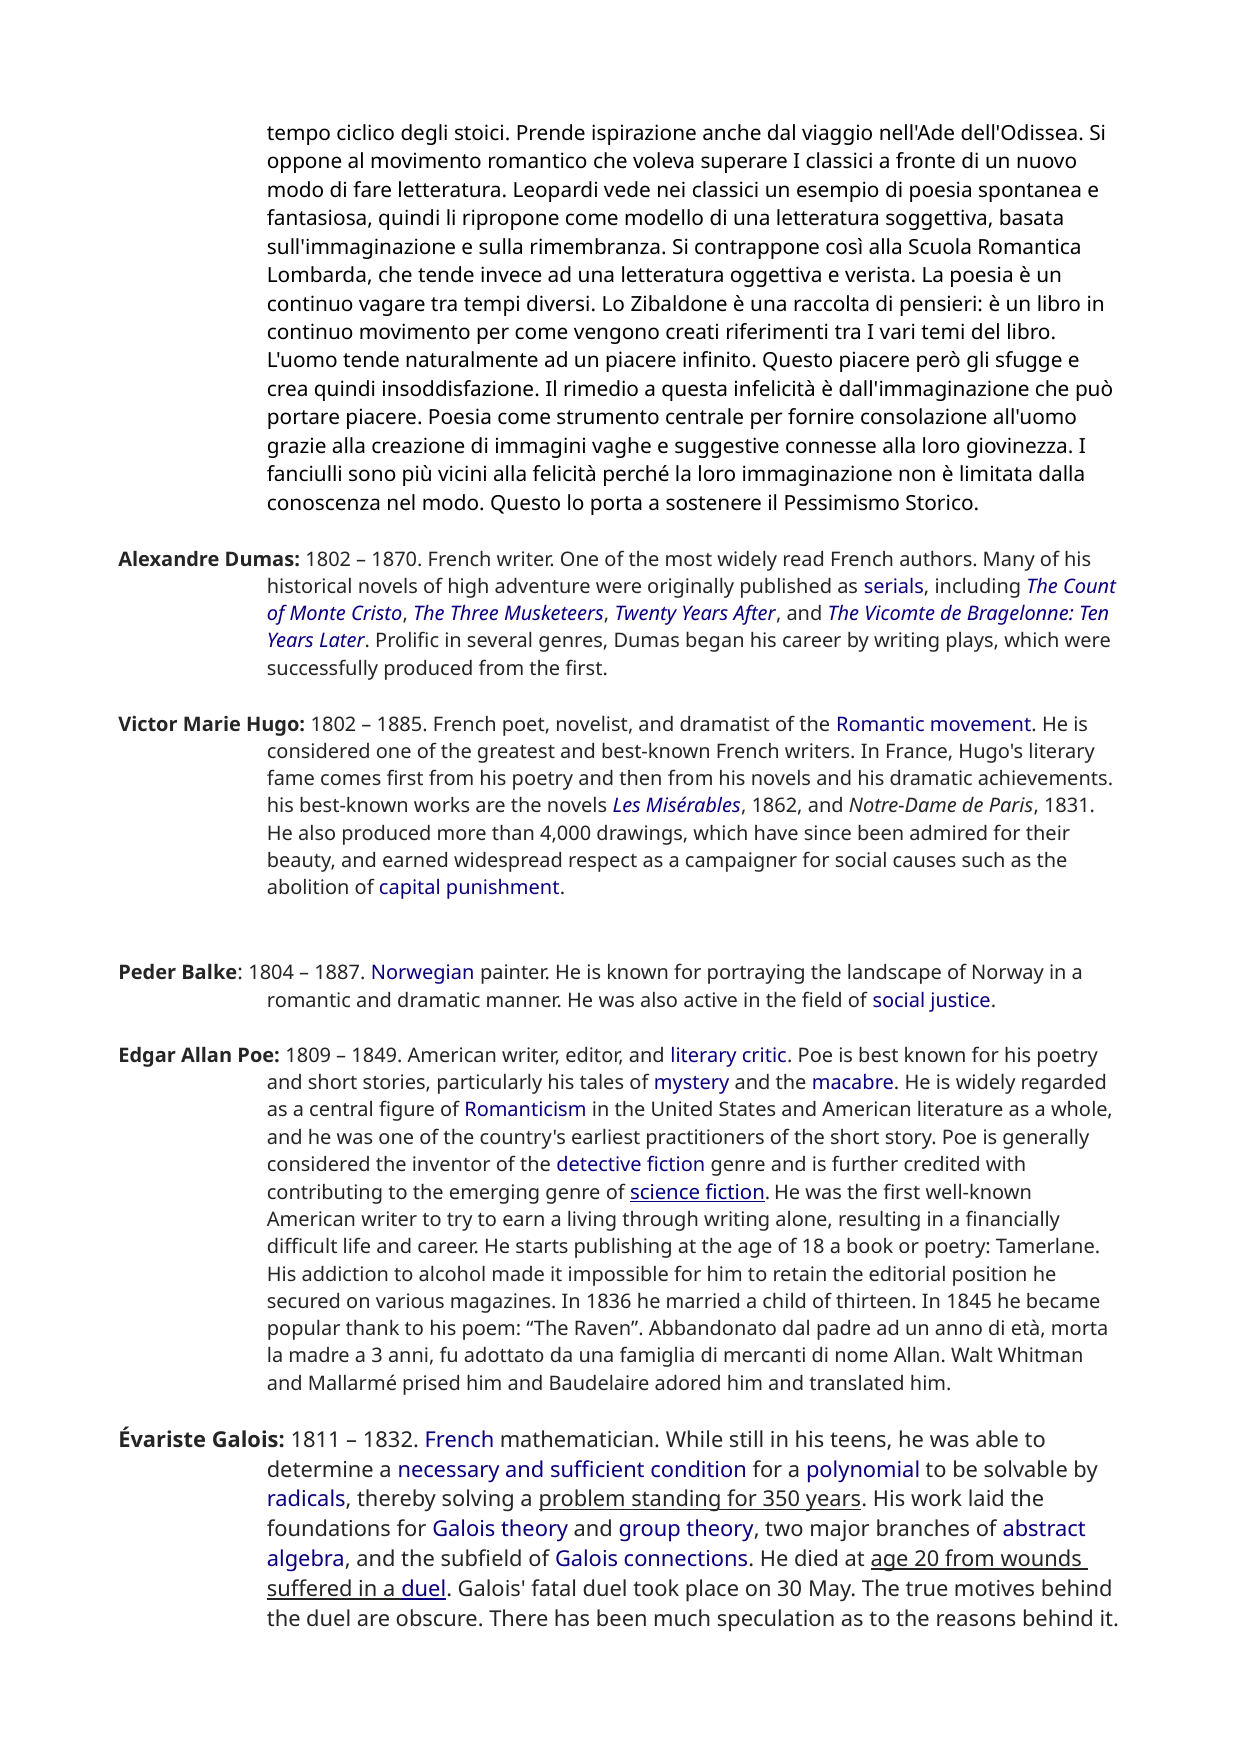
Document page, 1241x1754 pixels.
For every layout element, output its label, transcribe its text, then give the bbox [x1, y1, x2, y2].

text tempo ciclico degli stoici. Prende ispirazione anche dal viaggio nell'Ade dell'Odissea. Si oppone al movimento romantico che voleva superare I classici a fronte di un nuovo modo di fare letteratura. Leopardi vede nei classici un esempio di poesia spontanea e fantasiosa, quindi li ripropone come modello di una letteratura soggettiva, basata sull'immaginazione e sulla rimembranza. Si contrappone così alla Scuola Romantica Lombarda, che tende invece ad una letteratura oggettiva e verista. La poesia è un continuo vagare tra tempi diversi. Lo Zibaldone è una raccolta di pensieri: è un libro in continuo movimento per come vengono creati riferimenti tra I vari temi del libro. L'uomo tende naturalmente ad un piacere infinito. Questo piacere però gli sfugge e crea quindi insoddisfazione. Il rimedio a questa infelicità è dall'immaginazione che può portare piacere. Poesia come strumento centrale per fornire consolazione all'uomo grazie alla creazione di immagini vaghe e suggestive connesse alla loro giovinezza. I fanciulli sono più vicini alla felicità perché la loro immaginazione non è limitata dalla conoscenza nel modo. Questo lo porta a sostenere il Pessimismo Storico. [118, 118, 1122, 516]
text Edgar Allan Poe: 1809 – 1849. American writer, editor, and literary critic. Poe is best known for his poetry and short stories, particularly his tales of mystery and the macabre. He is widely regarded as a central figure of Romanticism in the United States and American literature as a whole, and he was one of the country's earliest practitioners of the short story. Poe is generally considered the inventor of the detective fiction genre and is further credited with contributing to the emerging genre of science fiction. He was the first well-known American writer to try to earn a living through writing alone, resulting in a financially difficult life and career. He starts publishing at the age of 18 a book or poetry: Tamerlane. His addiction to alcohol made it impossible for him to retain the editorial position he secured on various magazines. In 1836 he married a child of thirteen. In 1845 he became popular thank to his poem: “The Raven”. Abbandonato dal padre ad un anno di età, morta la madre a 3 anni, fu adottato da una famiglia di mercanti di nome Allan. Walt Whitman and Mallarmé prised him and Baudelaire adored him and translated him. [118, 1041, 1122, 1396]
text Évariste Galois: 1811 – 1832. French mathematician. While still in his teens, he was able to determine a necessary and sufficient condition for a polynomial to be solvable by radicals, thereby solving a problem standing for 350 years. His work laid the foundations for Galois theory and group theory, two major branches of abstract algebra, and the subfield of Galois connections. He died at age 20 from wounds suffered in a duel. Galois' fatal duel took place on 30 May. The true motives behind the duel are obscure. There has been much speculation as to the reasons behind it. [118, 1424, 1122, 1632]
text Alexandre Dumas: 1802 – 1870. French writer. One of the most widely read French authors. Many of his historical novels of high adventure were originally published as serials, including The Count of Monte Cristo, The Three Musketeers, Twenty Years After, and The Vicomte de Bragelonne: Ten Years Later. Prolific in several genres, Dumas began his career by writing plays, which were successfully produced from the first. [118, 545, 1122, 681]
text Peder Balke: 1804 – 1887. Norwegian painter. He is known for portraying the landscape of Norway in a romantic and dramatic manner. He was also active in the field of social justice. [118, 957, 1122, 1013]
text Victor Marie Hugo: 1802 – 1885. French poet, novelist, and dramatist of the Romantic movement. He is considered one of the greatest and best-known French writers. In France, Hugo's literary fame comes first from his poetry and then from his novels and his dramatic achievements. his best-known works are the novels Les Misérables, 1862, and Notre-Dame de Paris, 1831. He also produced more than 4,000 drawings, which have since been admired for their beauty, and earned widespread respect as a campaigner for social causes such as the abolition of capital punishment. [118, 709, 1122, 901]
